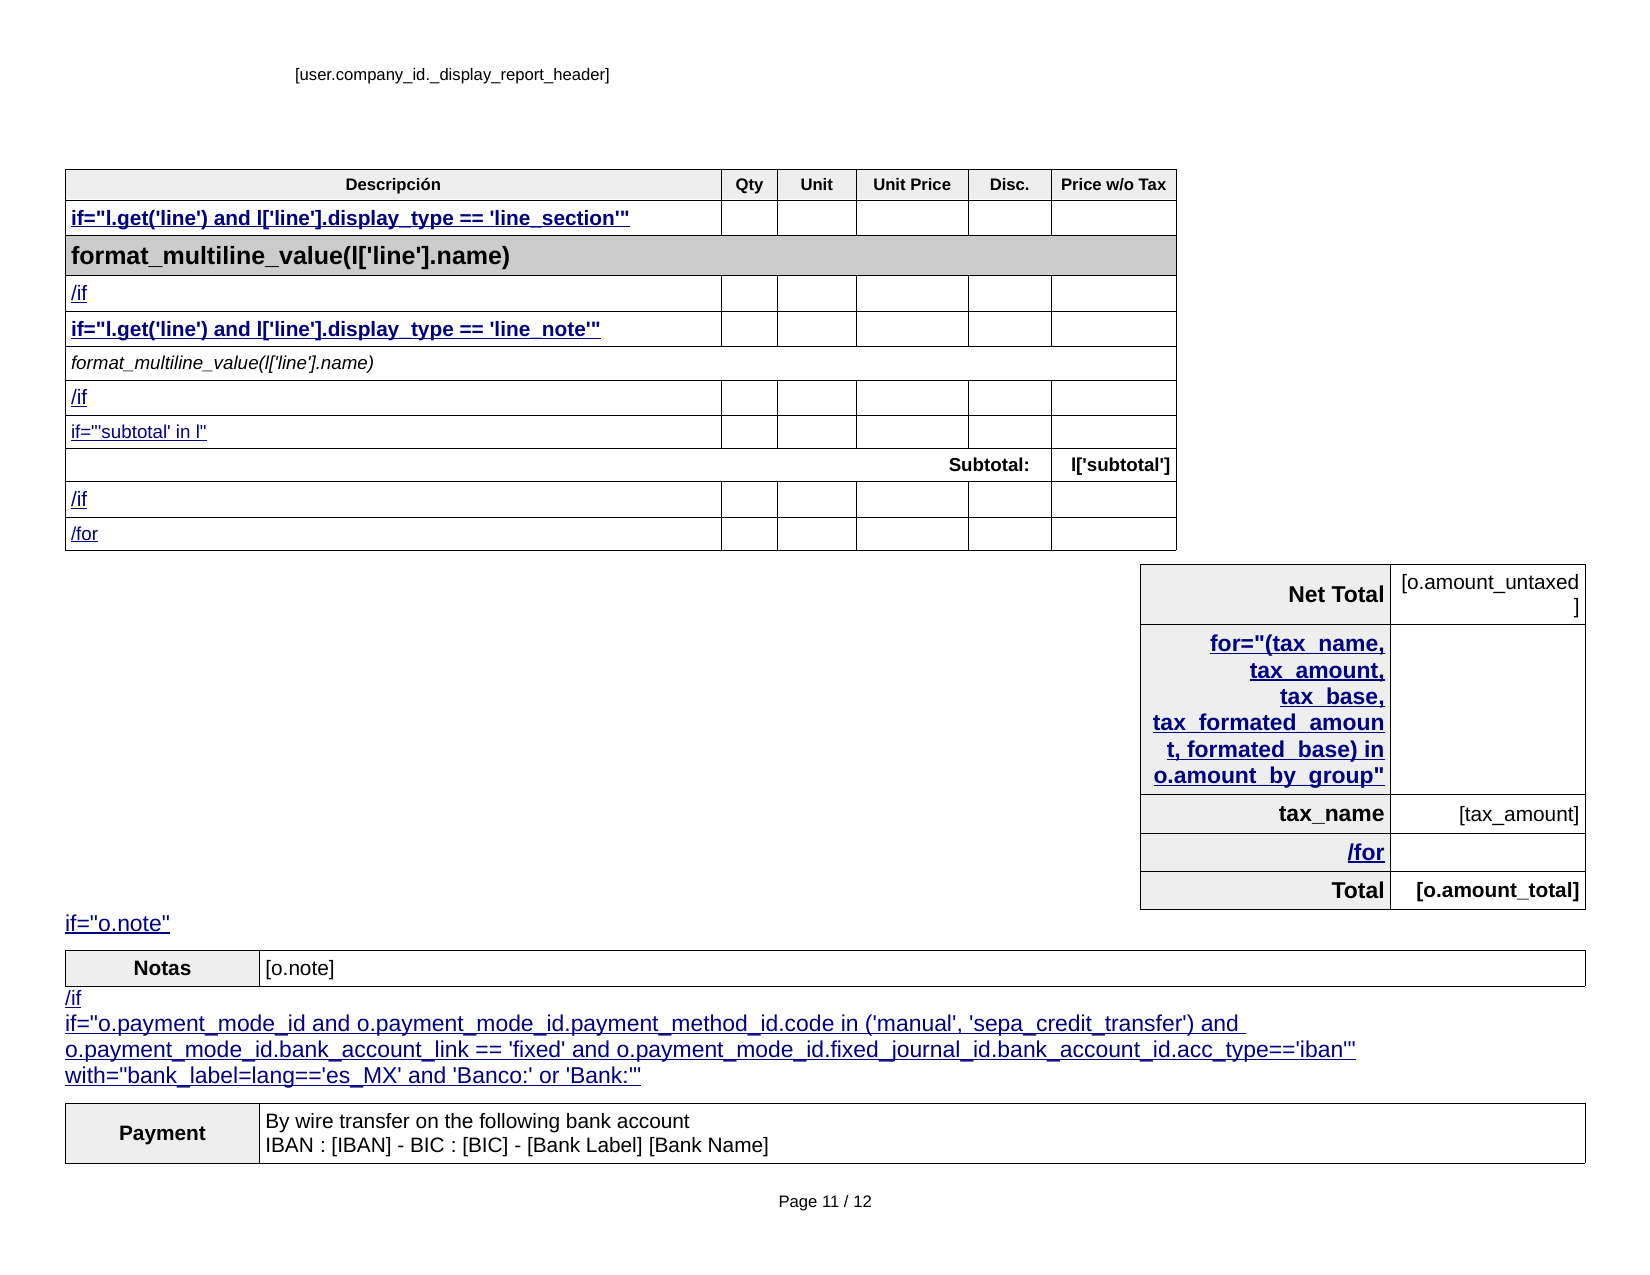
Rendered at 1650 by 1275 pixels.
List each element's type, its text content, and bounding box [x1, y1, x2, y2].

table_cell [778, 482, 856, 517]
table_cell [722, 482, 777, 517]
table_cell [1052, 312, 1176, 346]
table_cell [722, 312, 777, 346]
table_cell [1052, 416, 1176, 448]
table_cell [969, 201, 1051, 235]
table_cell [1052, 201, 1176, 235]
text with="bank_label=lang=='es_MX' and 'Banco:' or 'Bank:'" [65, 1062, 1585, 1089]
table_header [o.amount_untaxed] [1391, 565, 1585, 624]
table_cell [722, 416, 777, 448]
table_header Price w/o Tax [1052, 170, 1176, 199]
table_cell [o.amount_total] [1391, 872, 1585, 909]
table_cell [969, 276, 1051, 311]
table_header By wire transfer on the following bank account IBAN : [IBAN] - BIC : [BIC] - [Bank Label] [Bank Name] [260, 1104, 1585, 1163]
table_cell [722, 201, 777, 235]
table_cell [1391, 625, 1585, 794]
table_cell [857, 482, 968, 517]
table_cell format_multiline_value(l['line'].name) [66, 236, 1176, 275]
table_cell [65, 794, 1140, 833]
table_cell [1052, 482, 1176, 517]
table_cell [tax_amount] [1391, 795, 1585, 833]
table_cell [857, 201, 968, 235]
table_header Net Total [1141, 565, 1390, 624]
table_cell /for [1141, 834, 1390, 871]
table_cell [857, 416, 968, 448]
table_cell [1052, 381, 1176, 415]
table_header Unit Price [857, 170, 968, 199]
table_cell /if [66, 381, 721, 415]
table_header Notas [66, 951, 259, 986]
table_cell [969, 312, 1051, 346]
table_cell [1052, 518, 1176, 550]
table_cell [778, 276, 856, 311]
text if="o.note" [65, 909, 1585, 936]
table_cell format_multiline_value(l['line'].name) [66, 347, 1176, 379]
table_cell if="'subtotal' in l" [66, 416, 721, 448]
text if="o.payment_mode_id and o.payment_mode_id.payment_method_id.code in ('manual', 'sepa_credit_transfer') and o.payment_mode_id.bank_account_link == 'fixed' and o.payment_mode_id.fixed_journal_id.bank_account_id.acc_type=='iban'" [65, 1010, 1585, 1062]
table_cell [65, 833, 1140, 871]
text /if [65, 987, 1585, 1010]
table_cell /if [66, 276, 721, 311]
table_cell [969, 482, 1051, 517]
table_cell [722, 518, 777, 550]
table_cell [969, 518, 1051, 550]
table_cell [778, 518, 856, 550]
table_header Unit [778, 170, 856, 199]
table_cell [969, 381, 1051, 415]
table_header Descripción [66, 170, 721, 199]
table_cell [857, 381, 968, 415]
table_cell Subtotal: [66, 449, 1051, 481]
table_cell [65, 624, 1140, 794]
table_cell Total [1141, 872, 1390, 909]
table_cell [1391, 834, 1585, 871]
table_header [o.note] [260, 951, 1585, 986]
table_cell [778, 381, 856, 415]
table_header Disc. [969, 170, 1051, 199]
table_cell [857, 312, 968, 346]
table_cell if="l.get('line') and l['line'].display_type == 'line_section'" [66, 201, 721, 235]
table_cell [722, 381, 777, 415]
table_cell [778, 201, 856, 235]
table_header Payment [66, 1104, 259, 1163]
table_cell [778, 416, 856, 448]
table_cell for="(tax_name, tax_amount, tax_base, tax_formated_amount, formated_base) in o.amount_by_group" [1141, 625, 1390, 794]
table_cell [1052, 276, 1176, 311]
table_cell [857, 276, 968, 311]
table_cell [857, 518, 968, 550]
table_cell l['subtotal'] [1052, 449, 1176, 481]
table_header Qty [722, 170, 777, 199]
table_cell [969, 416, 1051, 448]
table_cell [65, 871, 1140, 909]
table_cell /for [66, 518, 721, 550]
table_header [65, 564, 1140, 624]
table_cell tax_name [1141, 795, 1390, 833]
table_cell if="l.get('line') and l['line'].display_type == 'line_note'" [66, 312, 721, 346]
table_cell [778, 312, 856, 346]
table_cell /if [66, 482, 721, 517]
table_cell [722, 276, 777, 311]
